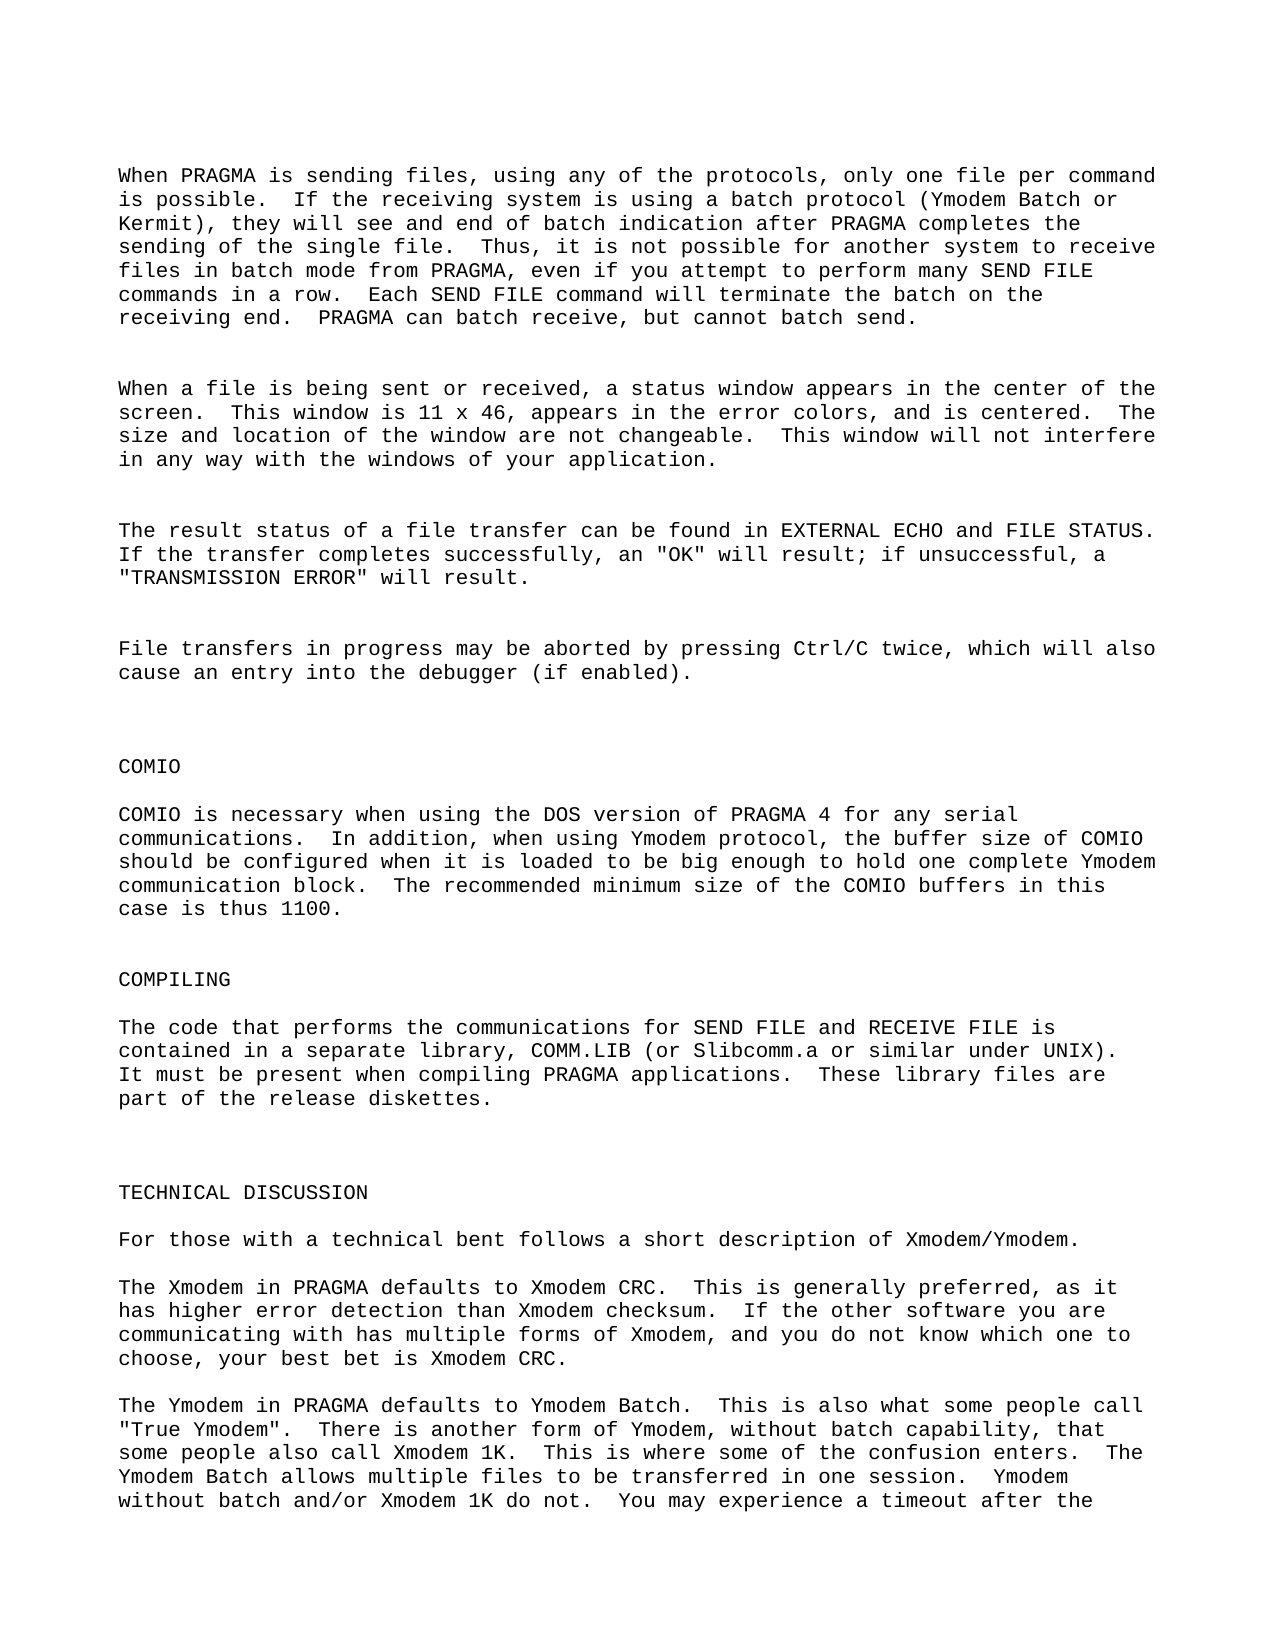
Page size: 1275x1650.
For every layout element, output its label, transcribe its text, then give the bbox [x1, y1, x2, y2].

text The code that performs the communications for SEND FILE and RECEIVE FILE is contained in a separate library, COMM.LIB (or Slibcomm.a or similar under UNIX). It must be present when compiling PRAGMA applications. These library files are part of the release diskettes. [118, 1017, 1157, 1111]
text COMIO [118, 757, 1157, 780]
text COMIO is necessary when using the DOS version of PRAGMA 4 for any serial communications. In addition, when using Ymodem protocol, the buffer size of COMIO should be configured when it is loaded to be big enough to hold one complete Ymodem communication block. The recommended minimum size of the COMIO buffers in this case is thus 1100. [118, 804, 1157, 922]
text When PRAGMA is sending files, using any of the protocols, only one file per command is possible. If the receiving system is using a batch protocol (Ymodem Batch or Kermit), they will see and end of batch indication after PRAGMA completes the sending of the single file. Thus, it is not possible for another system to receive files in batch mode from PRAGMA, even if you attempt to perform many SEND FILE commands in a row. Each SEND FILE command will terminate the batch on the receiving end. PRAGMA can batch receive, but cannot batch send. [118, 165, 1157, 331]
text The result status of a file transfer can be found in EXTERNAL ECHO and FILE STATUS. If the transfer completes successfully, an "OK" will result; if unsuccessful, a "TRANSMISSION ERROR" will result. [118, 520, 1157, 591]
text For those with a technical bent follows a short description of Xmodem/Ymodem. [118, 1229, 1157, 1253]
text File transfers in progress may be aborted by pressing Ctrl/C twice, which will also cause an entry into the debugger (if enabled). [118, 638, 1157, 686]
text When a file is being sent or received, a status window appears in the center of the screen. This window is 11 x 46, appears in the error colors, and is centered. The size and location of the window are not changeable. This window will not interfere in any way with the windows of your application. [118, 378, 1157, 473]
text COMPILING [118, 969, 1157, 993]
text The Xmodem in PRAGMA defaults to Xmodem CRC. This is generally preferred, as it has higher error detection than Xmodem checksum. If the other software you are communicating with has multiple forms of Xmodem, and you do not know which one to choose, your best bet is Xmodem CRC. [118, 1277, 1157, 1371]
text TECHNICAL DISCUSSION [118, 1182, 1157, 1206]
text The Ymodem in PRAGMA defaults to Ymodem Batch. This is also what some people call "True Ymodem". There is another form of Ymodem, without batch capability, that some people also call Xmodem 1K. This is where some of the confusion enters. The Ymodem Batch allows multiple files to be transferred in one session. Ymodem without batch and/or Xmodem 1K do not. You may experience a timeout after the [118, 1395, 1157, 1513]
